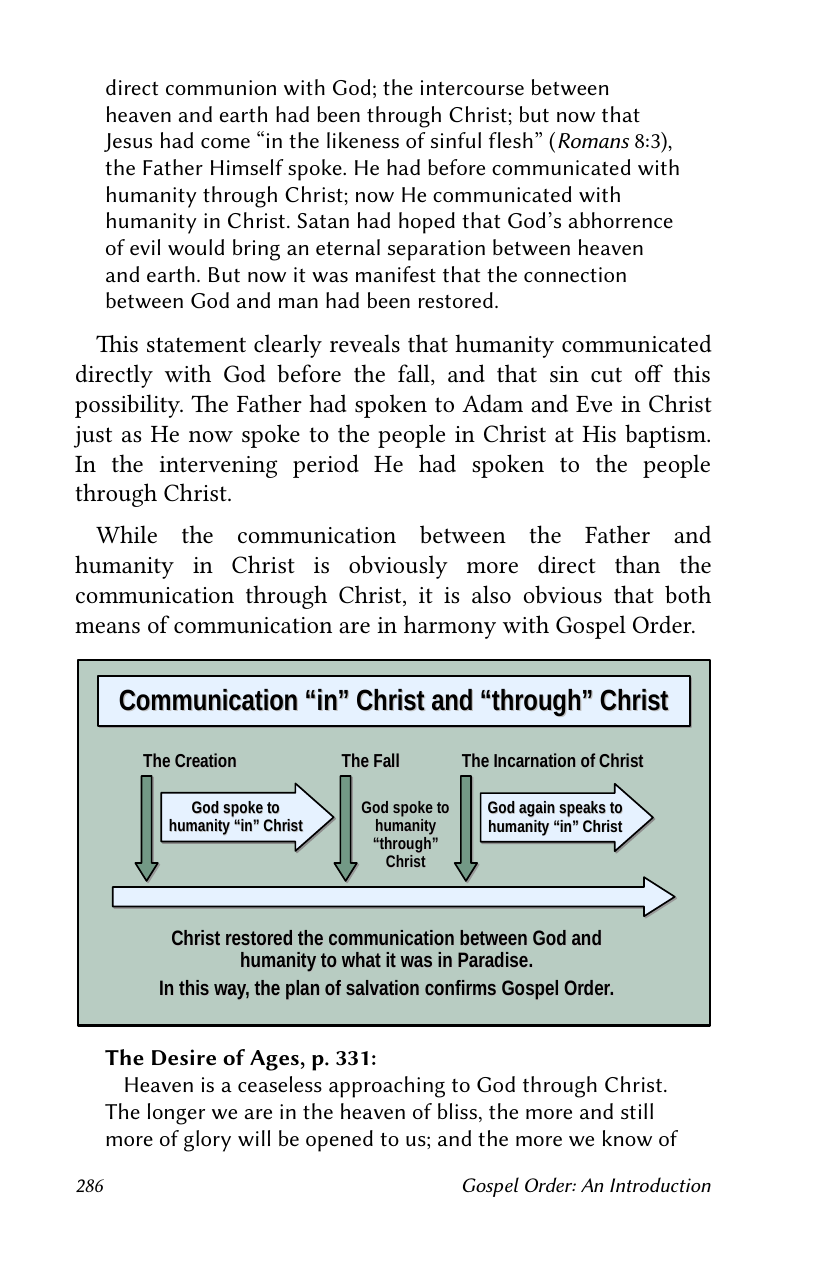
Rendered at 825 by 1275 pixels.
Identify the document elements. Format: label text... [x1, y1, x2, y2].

text direct communion with God; the intercourse between heaven and earth had been through Christ; but now that Jesus had come “in the likeness of sinful flesh” (Romans 8:3), the Father Himself spoke. He had before communicated with humanity through Christ; now He communicated with humanity in Christ. Satan had hoped that God’s abhorrence of evil would bring an eternal separation between heaven and earth. But now it was manifest that the connection between God and man had been restored. [105, 75, 682, 314]
text Heaven is a ceaseless approaching to God through Christ. The longer we are in the heaven of bliss, the more and still more of glory will be opened to us; and the more we know of [105, 1072, 682, 1152]
text The Desire of Ages, p. 331: [105, 656, 712, 1071]
text This statement clearly reveals that humanity communicated directly with God before the fall, and that sin cut off this possibility. The Father had spoken to Adam and Eve in Christ just as He now spoke to the people in Christ at His baptism. In the intervening period He had spoken to the people through Christ. [75, 330, 712, 508]
text While the communication between the Father and humanity in Christ is obviously more direct than the communication through Christ, it is also obvious that both means of communication are in harmony with Gospel Order. [75, 521, 712, 640]
